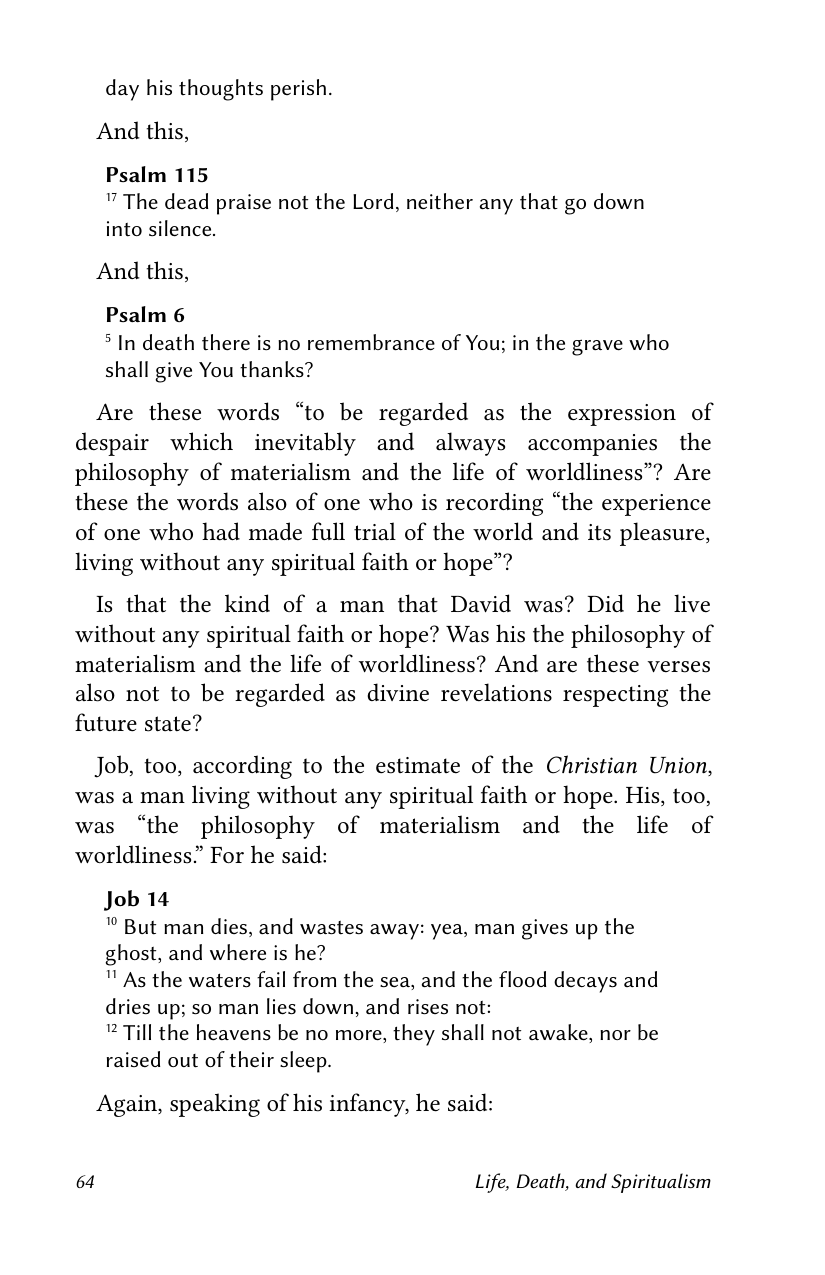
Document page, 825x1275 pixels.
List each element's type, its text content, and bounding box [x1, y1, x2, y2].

text Job 14 [105, 886, 712, 912]
text Job, too, according to the estimate of the Christian Union, was a man living without any spiritual faith or hope. His, too, was “the philosophy of materialism and the life of worldliness.” For he said: [75, 751, 712, 869]
text Is that the kind of a man that David was? Did he live without any spiritual faith or hope? Was his the philosophy of materialism and the life of worldliness? And are these verses also not to be regarded as divine revelations respecting the future state? [75, 590, 712, 738]
text 10 But man dies, and wastes away: yea, man gives up the ghost, and where is he? [105, 913, 682, 966]
text Are these words “to be regarded as the expression of despair which inevitably and always accompanies the philosophy of materialism and the life of worldliness”? Are these the words also of one who is recording “the experience of one who had made full trial of the world and its pleasure, living without any spiritual faith or hope”? [75, 398, 712, 576]
text 12 Till the heavens be no more, they shall not awake, nor be raised out of their sleep. [105, 1020, 682, 1073]
text 5 In death there is no remembrance of You; in the grave who shall give You thanks? [105, 330, 682, 383]
text Psalm 6 [105, 302, 712, 328]
text And this, [75, 257, 712, 286]
text Psalm 115 [105, 162, 712, 188]
text day his thoughts perish. [105, 75, 682, 101]
text 17 The dead praise not the Lord, neither any that go down into silence. [105, 189, 682, 242]
text 11 As the waters fail from the sea, and the flood decays and dries up; so man lies down, and rises not: [105, 967, 682, 1020]
text Again, speaking of his infancy, he said: [75, 1088, 712, 1117]
text And this, [75, 117, 712, 145]
